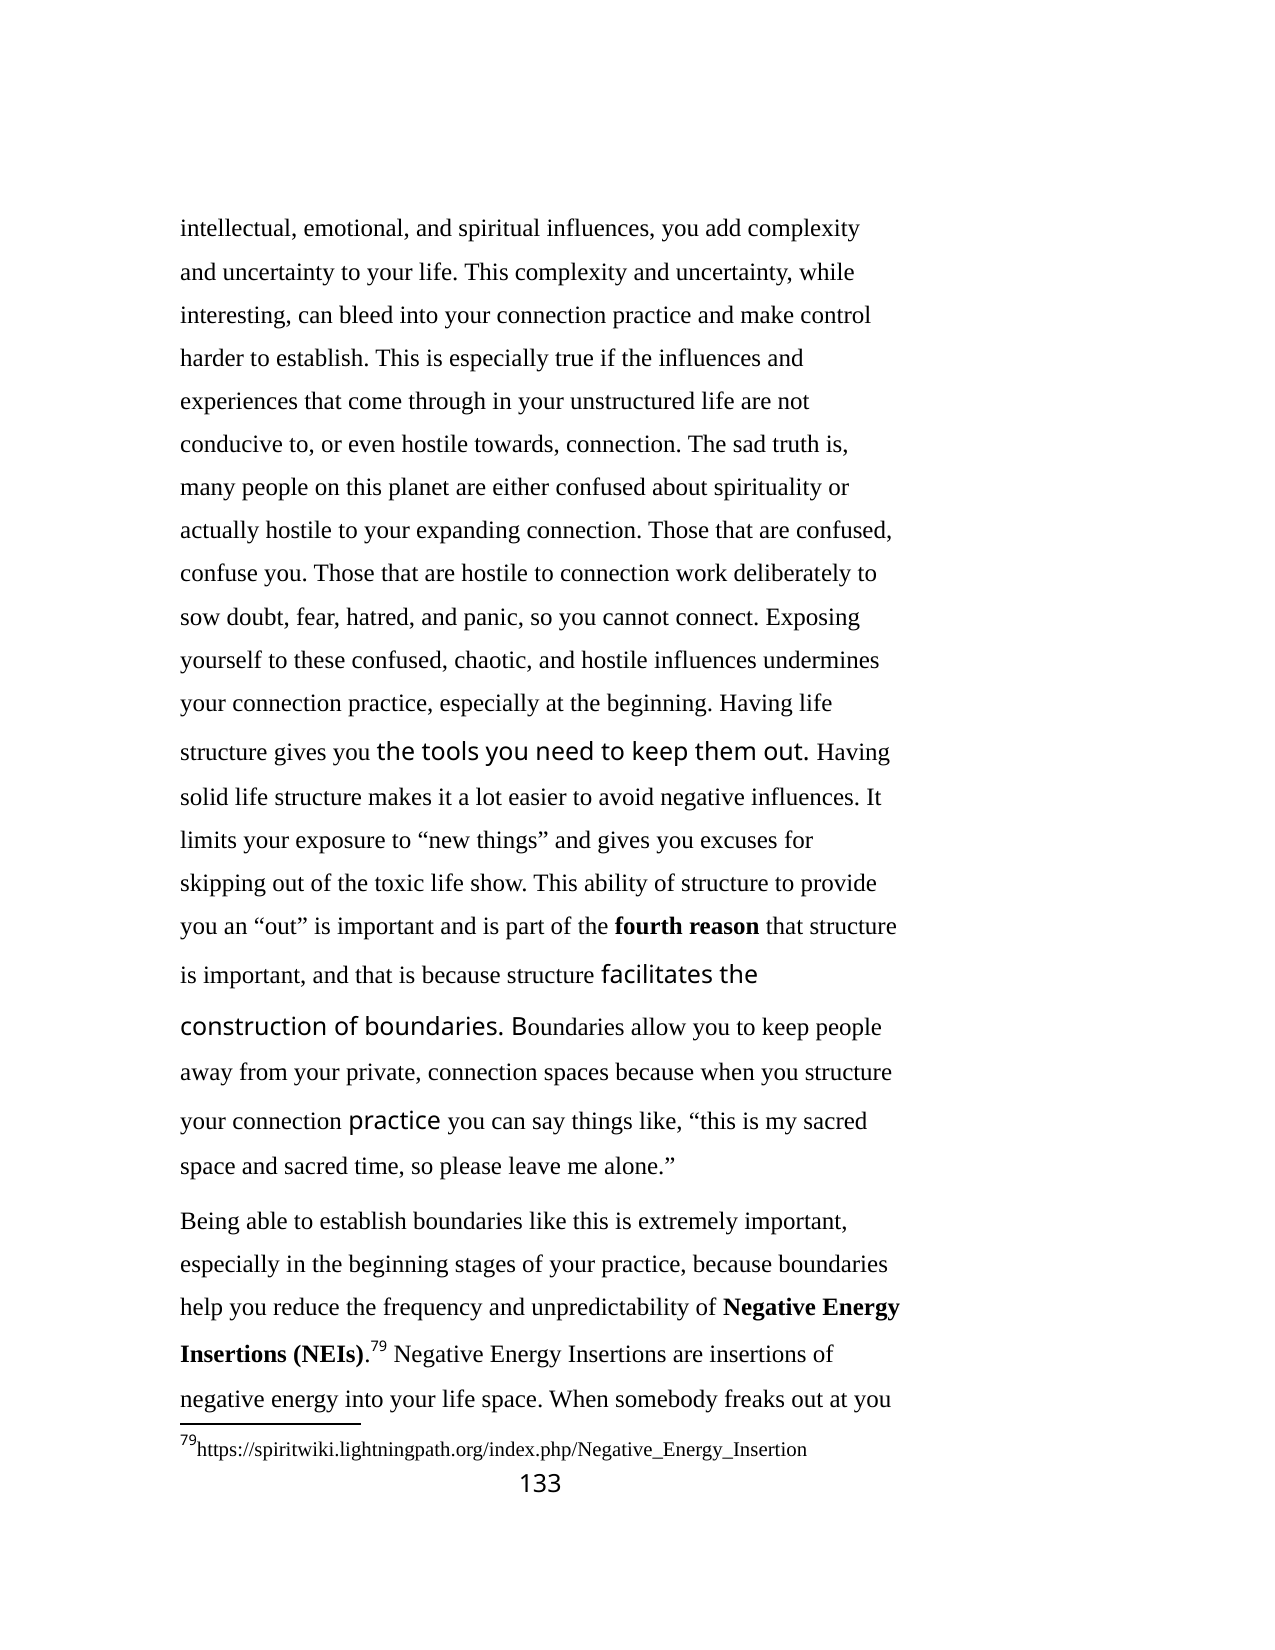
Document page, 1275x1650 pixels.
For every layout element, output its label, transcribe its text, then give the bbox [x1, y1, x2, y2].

text intellectual, emotional, and spiritual influences, you add complexity and uncertainty to your life. This complexity and uncertainty, while interesting, can bleed into your connection practice and make control harder to establish. This is especially true if the influences and experiences that come through in your unstructured life are not conducive to, or even hostile towards, connection. The sad truth is, many people on this planet are either confused about spirituality or actually hostile to your expanding connection. Those that are confused, confuse you. Those that are hostile to connection work deliberately to sow doubt, fear, hatred, and panic, so you cannot connect. Exposing yourself to these confused, chaotic, and hostile influences undermines your connection practice, especially at the beginning. Having life structure gives you the tools you need to keep them out. Having solid life structure makes it a lot easier to avoid negative influences. It limits your exposure to “new things” and gives you excuses for skipping out of the toxic life show. This ability of structure to provide you an “out” is important and is part of the fourth reason that structure is important, and that is because structure facilitates the construction of boundaries. Boundaries allow you to keep people away from your private, connection spaces because when you structure your connection practice you can say things like, “this is my sacred space and sacred time, so please leave me alone.” [180, 213, 900, 1179]
text https://spiritwiki.lightningpath.org/index.php/Negative_Energy_Insertion [180, 1430, 900, 1464]
text Being able to establish boundaries like this is extremely important, especially in the beginning stages of your practice, because boundaries help you reduce the frequency and unpredictability of Negative Energy Insertions (NEIs). Negative Energy Insertions are insertions of negative energy into your life space. When somebody freaks out at you [180, 1206, 900, 1412]
